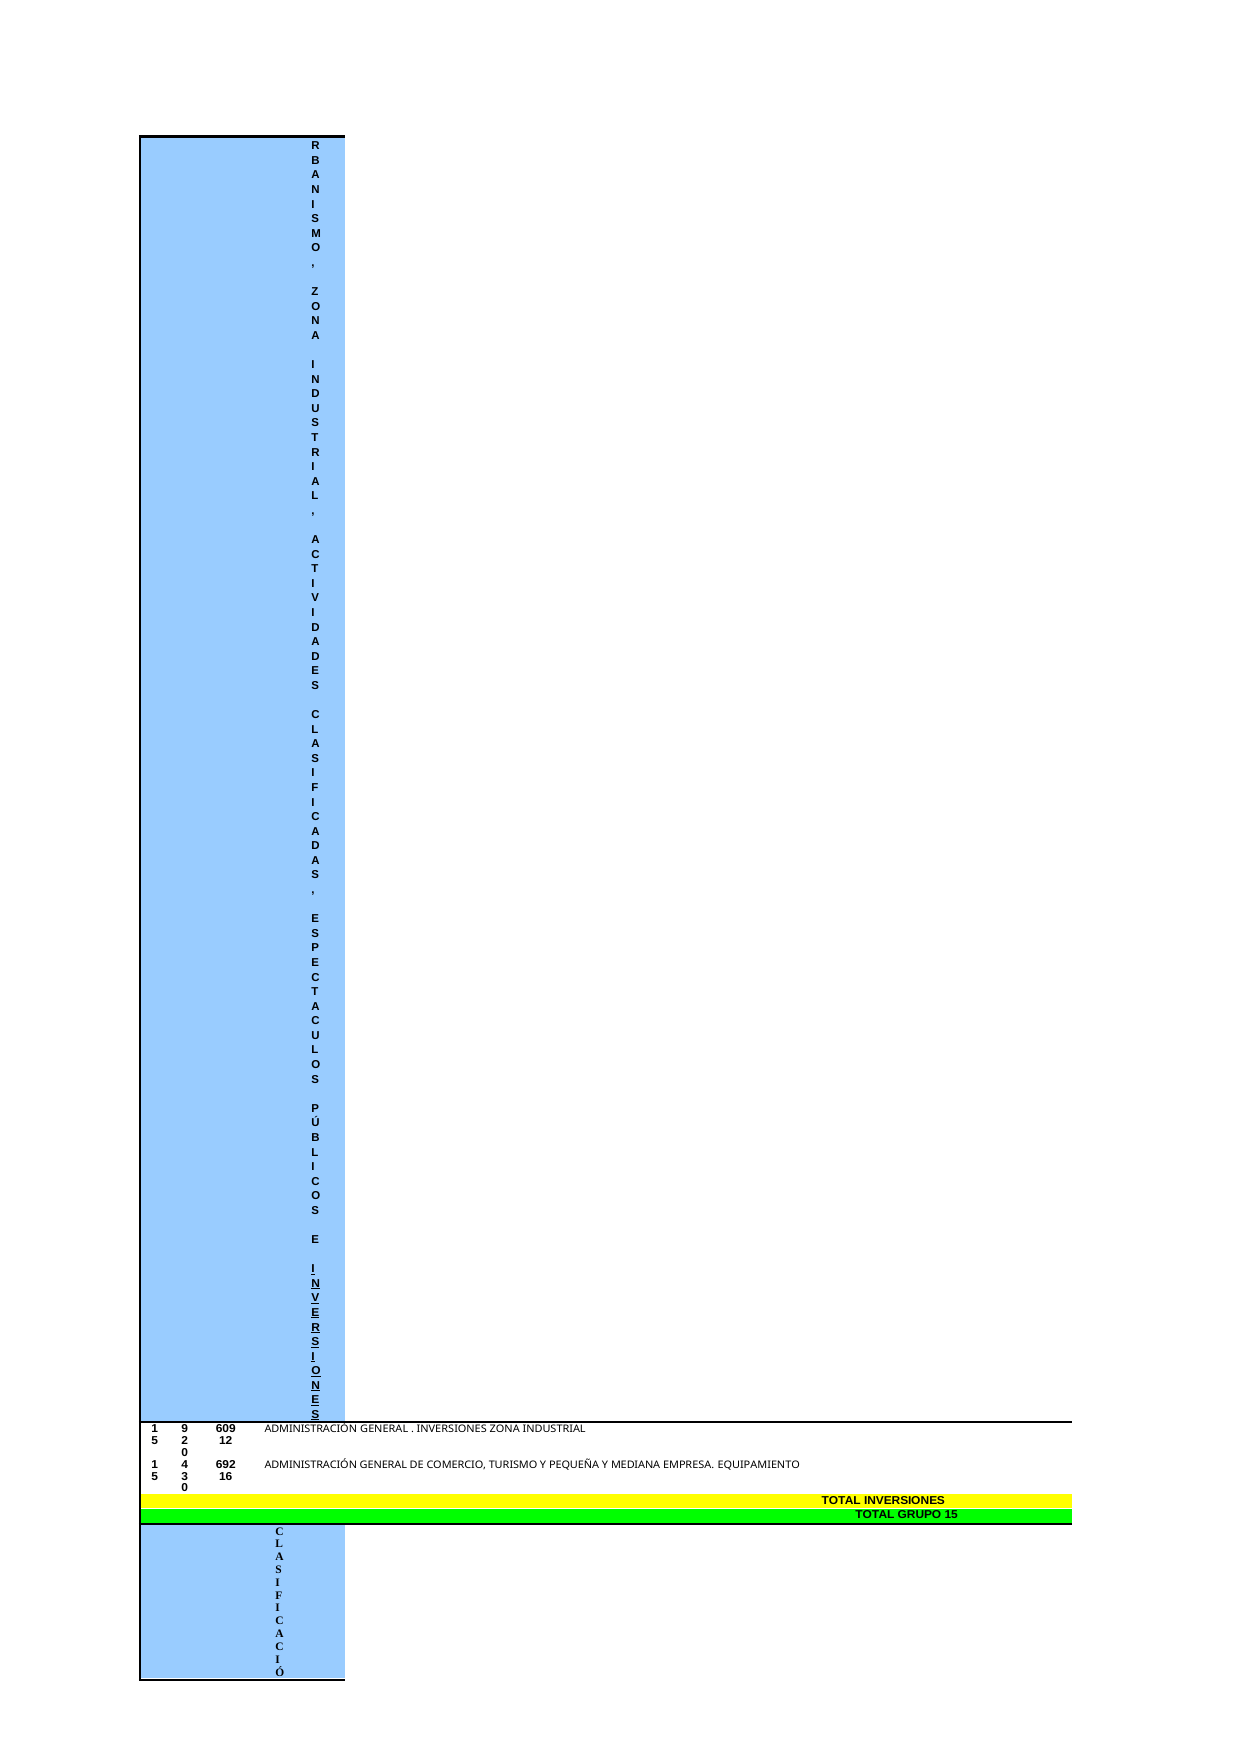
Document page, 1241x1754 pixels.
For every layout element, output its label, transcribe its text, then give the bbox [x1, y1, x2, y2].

table_cell [141, 1509, 164, 1523]
table_cell ADMINISTRACIÓN GENERAL . INVERSIONES ZONA INDUSTRIAL [250, 1423, 1072, 1459]
table_cell 60912 [201, 1423, 250, 1459]
table_cell TOTAL GRUPO 15 [250, 1509, 1072, 1523]
table_cell 15 [141, 1423, 164, 1459]
table_cell ADMINISTRACIÓN GENERAL DE COMERCIO, TURISMO Y PEQUEÑA Y MEDIANA EMPRESA. EQUIPAMIENTO [250, 1459, 1072, 1494]
table_cell RBANISMO, ZONA INDUSTRIAL, ACTIVIDADES CLASIFICADAS, ESPECTACULOS PÚBLICOS E INVERSIONES [141, 138, 345, 1421]
table_cell TOTAL INVERSIONES [250, 1494, 1072, 1508]
table_cell [201, 1509, 250, 1523]
table_cell [201, 1494, 250, 1508]
table_cell 15 [141, 1459, 164, 1494]
table_cell [164, 1494, 201, 1508]
table_cell [141, 1494, 164, 1508]
table_cell 430 [164, 1459, 201, 1494]
table_cell 69216 [201, 1459, 250, 1494]
table_cell CLASIFICACIÓ [141, 1525, 345, 1678]
table_cell 920 [164, 1423, 201, 1459]
table_cell [164, 1509, 201, 1523]
